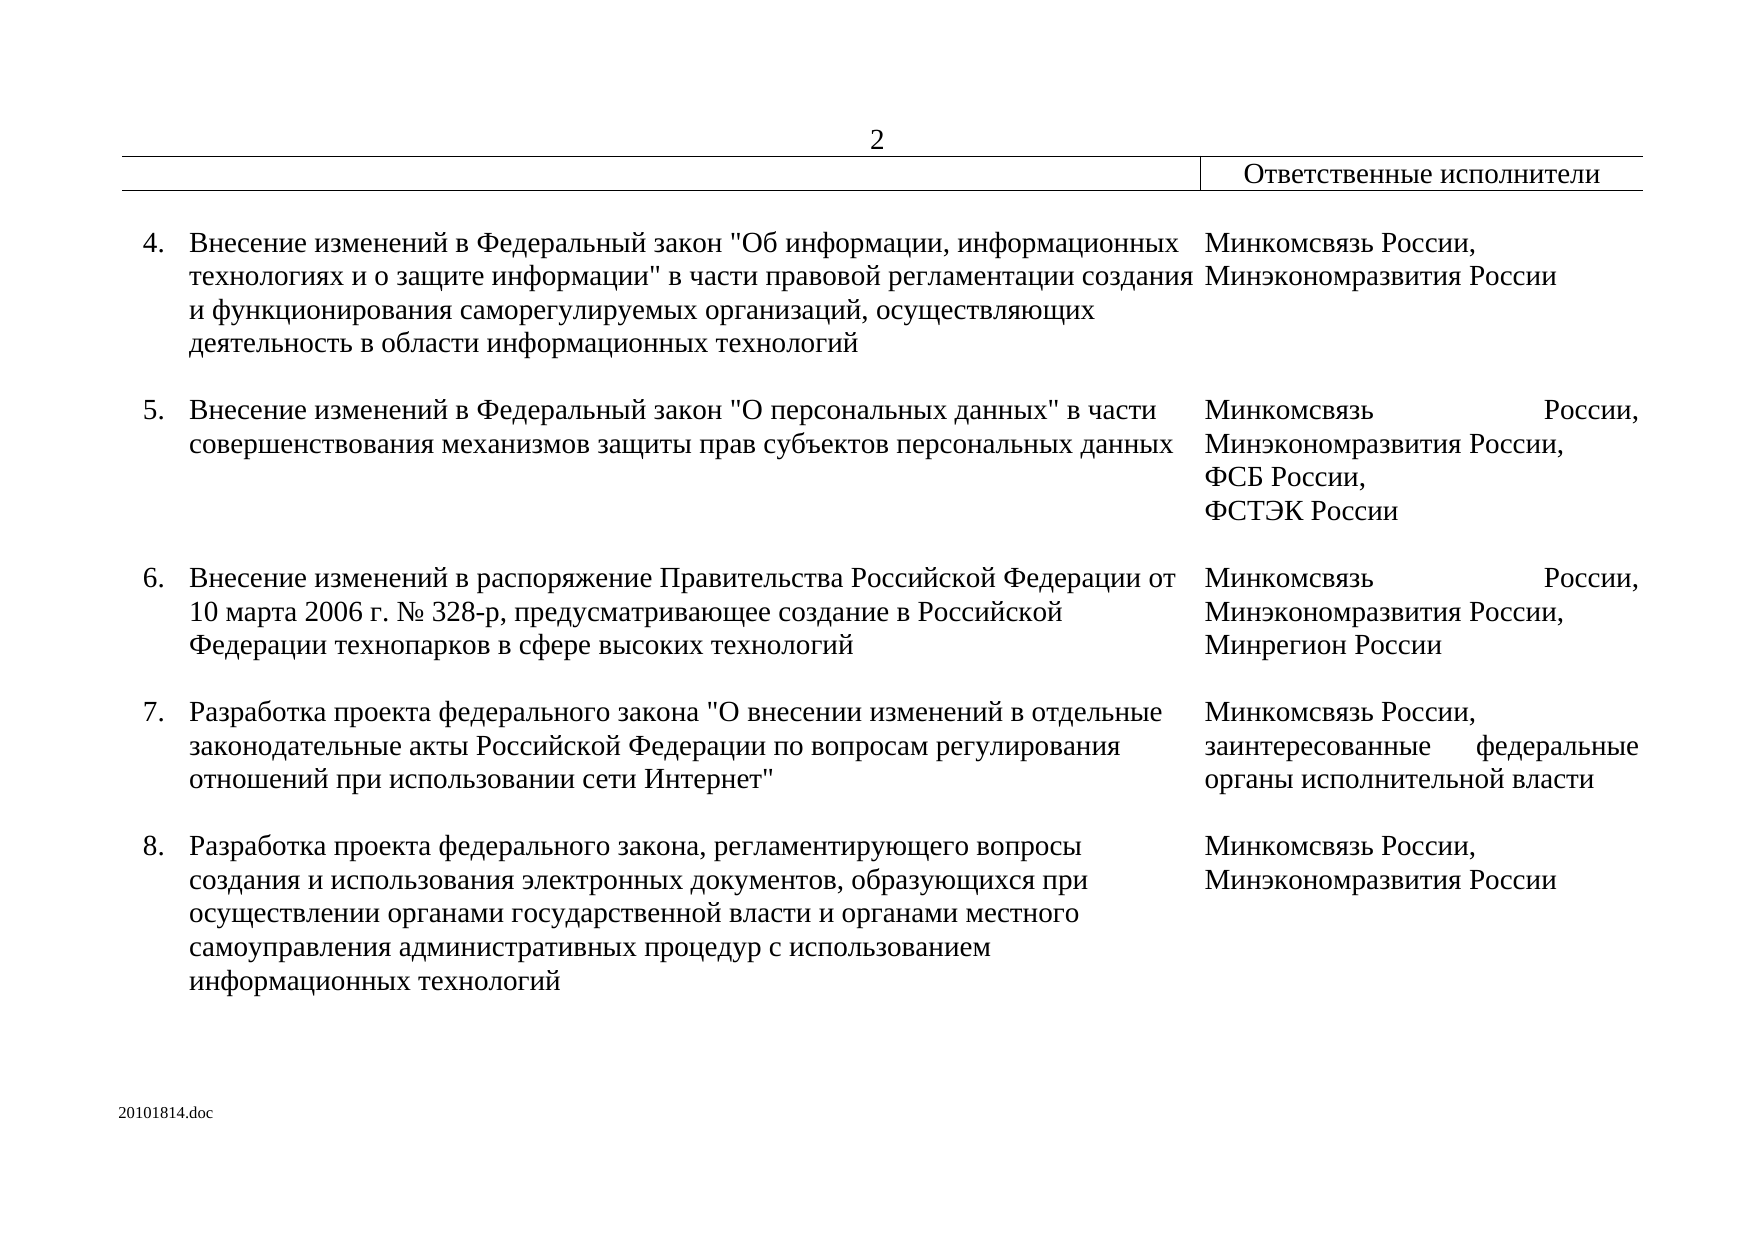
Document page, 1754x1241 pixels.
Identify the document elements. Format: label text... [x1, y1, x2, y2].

table_cell 6. [122, 560, 185, 694]
table_cell [122, 191, 185, 225]
table_cell Внесение изменений в Федеральный закон "О персональных данных" в части совершенствования механизмов защиты прав субъектов персональных данных [185, 393, 1200, 560]
table_cell 8. [122, 829, 185, 1030]
table_cell Внесение изменений в распоряжение Правительства Российской Федерации от 10 марта 2006 г. № 328-р, предусматривающее создание в Российской Федерации технопарков в сфере высоких технологий [185, 560, 1200, 694]
table_cell Разработка проекта федерального закона, регламентирующего вопросы создания и использования электронных документов, образующихся при осуществлении органами государственной власти и органами местного самоуправления административных процедур с использованием информационных технологий [185, 829, 1200, 1030]
table_cell [185, 191, 1200, 225]
table_cell Внесение изменений в Федеральный закон "Об информации, информационных технологиях и о защите информации" в части правовой регламентации создания и функционирования саморегулируемых организаций, осуществляющих деятельность в области информационных технологий [185, 225, 1200, 392]
table_header [185, 157, 1200, 190]
table_cell Разработка проекта федерального закона "О внесении изменений в отдельные законодательные акты Российской Федерации по вопросам регулирования отношений при использовании сети Интернет" [185, 694, 1200, 828]
table_cell Минкомсвязь России, заинтересованные федеральные органы исполнительной власти [1200, 694, 1643, 828]
table_cell [1200, 191, 1643, 225]
table_cell Минкомсвязь России, Минэкономразвития России, ФСБ России, ФСТЭК России [1200, 393, 1643, 560]
table_header Ответственные исполнители [1201, 157, 1643, 190]
table_cell 4. [122, 225, 185, 392]
table_cell Минкомсвязь России, Минэкономразвития России [1200, 225, 1643, 392]
table_header [122, 157, 185, 190]
table_cell 5. [122, 393, 185, 560]
table_cell 7. [122, 694, 185, 828]
table_cell Минкомсвязь России, Минэкономразвития России, Минрегион России [1200, 560, 1643, 694]
table_cell Минкомсвязь России, Минэкономразвития России [1200, 829, 1643, 1030]
